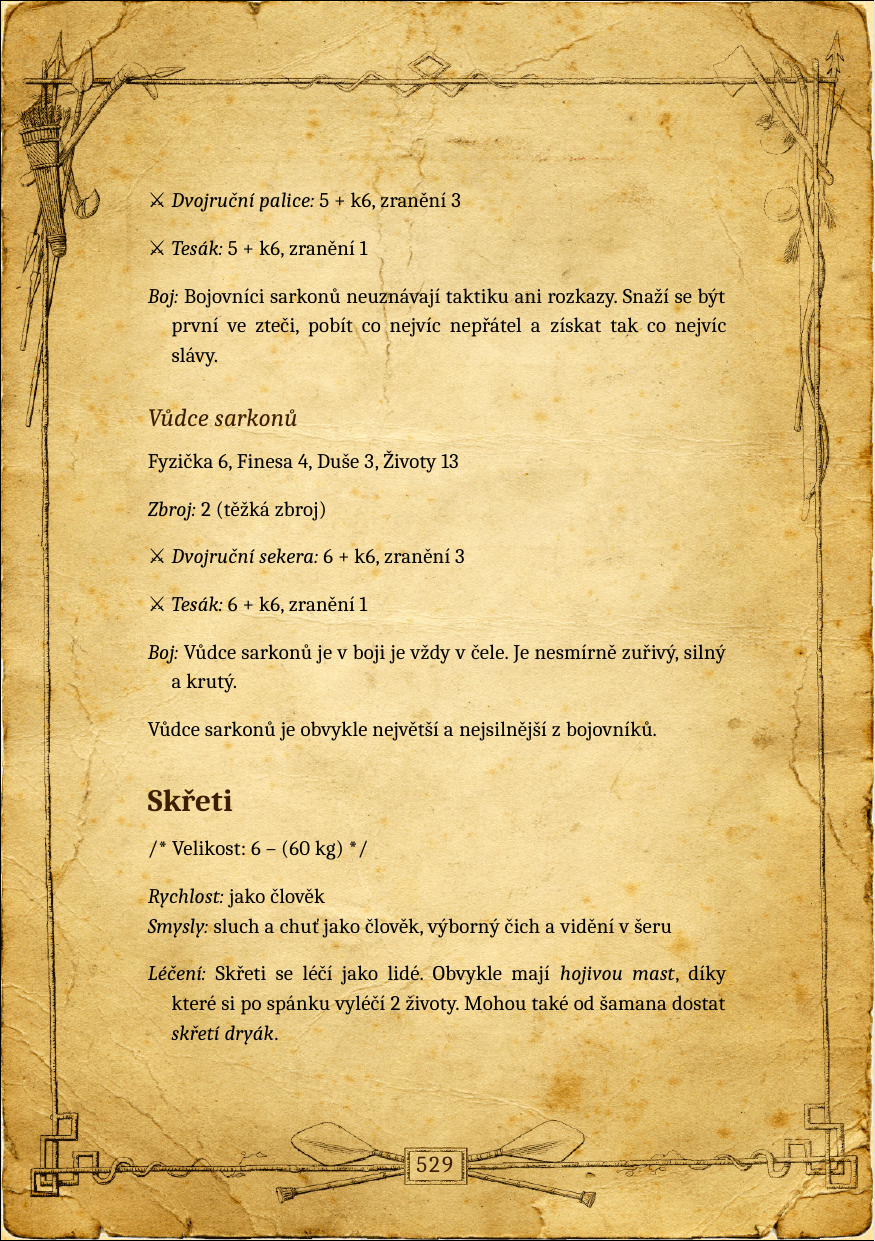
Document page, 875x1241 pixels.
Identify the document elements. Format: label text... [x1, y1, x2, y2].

text Fyzička 6, Finesa 4, Duše 3, Životy 13 [148, 450, 726, 474]
text ⚔ Tesák: 6 + k6, zranění 1 [148, 593, 726, 617]
text ⚔ Dvojruční sekera: 6 + k6, zranění 3 [148, 545, 726, 569]
text ⚔ Dvojruční palice: 5 + k6, zranění 3 [148, 189, 726, 213]
text Boj: Vůdce sarkonů je v⁠ boji je vždy v⁠ čele. Je nesmírně zuřivý, silný a⁠ krutý. [148, 640, 726, 694]
text Zbroj: 2 (těžká zbroj) [148, 497, 726, 521]
text Léčení: Skřeti se léčí jako lidé. Obvykle mají hojivou mast, díky které si po spánku vyléčí 2 životy. Mohou také od šamana dostat skřetí dryák. [148, 962, 726, 1046]
text Vůdce sarkonů je obvykle největší a⁠ nejsilnější z⁠ bojovníků. [148, 718, 726, 742]
picture [1, 1, 874, 1240]
text Smysly: sluch a⁠ chuť jako člověk, výborný čich a⁠ vidění v⁠ šeru [148, 914, 726, 938]
text Rychlost: jako člověk [148, 884, 726, 908]
text Boj: Bojovníci sarkonů neuznávají taktiku ani rozkazy. Snaží se být první ve zteči, pobít co nejvíc nepřátel a⁠ získat tak co nejvíc slávy. [148, 284, 726, 368]
text /* Velikost: 6 – (60 kg) */ [148, 837, 726, 861]
subtitle Vůdce sarkonů [148, 403, 726, 432]
subtitle Skřeti [148, 783, 726, 819]
text ⚔ Tesák: 5 + k6, zranění 1 [148, 237, 726, 261]
